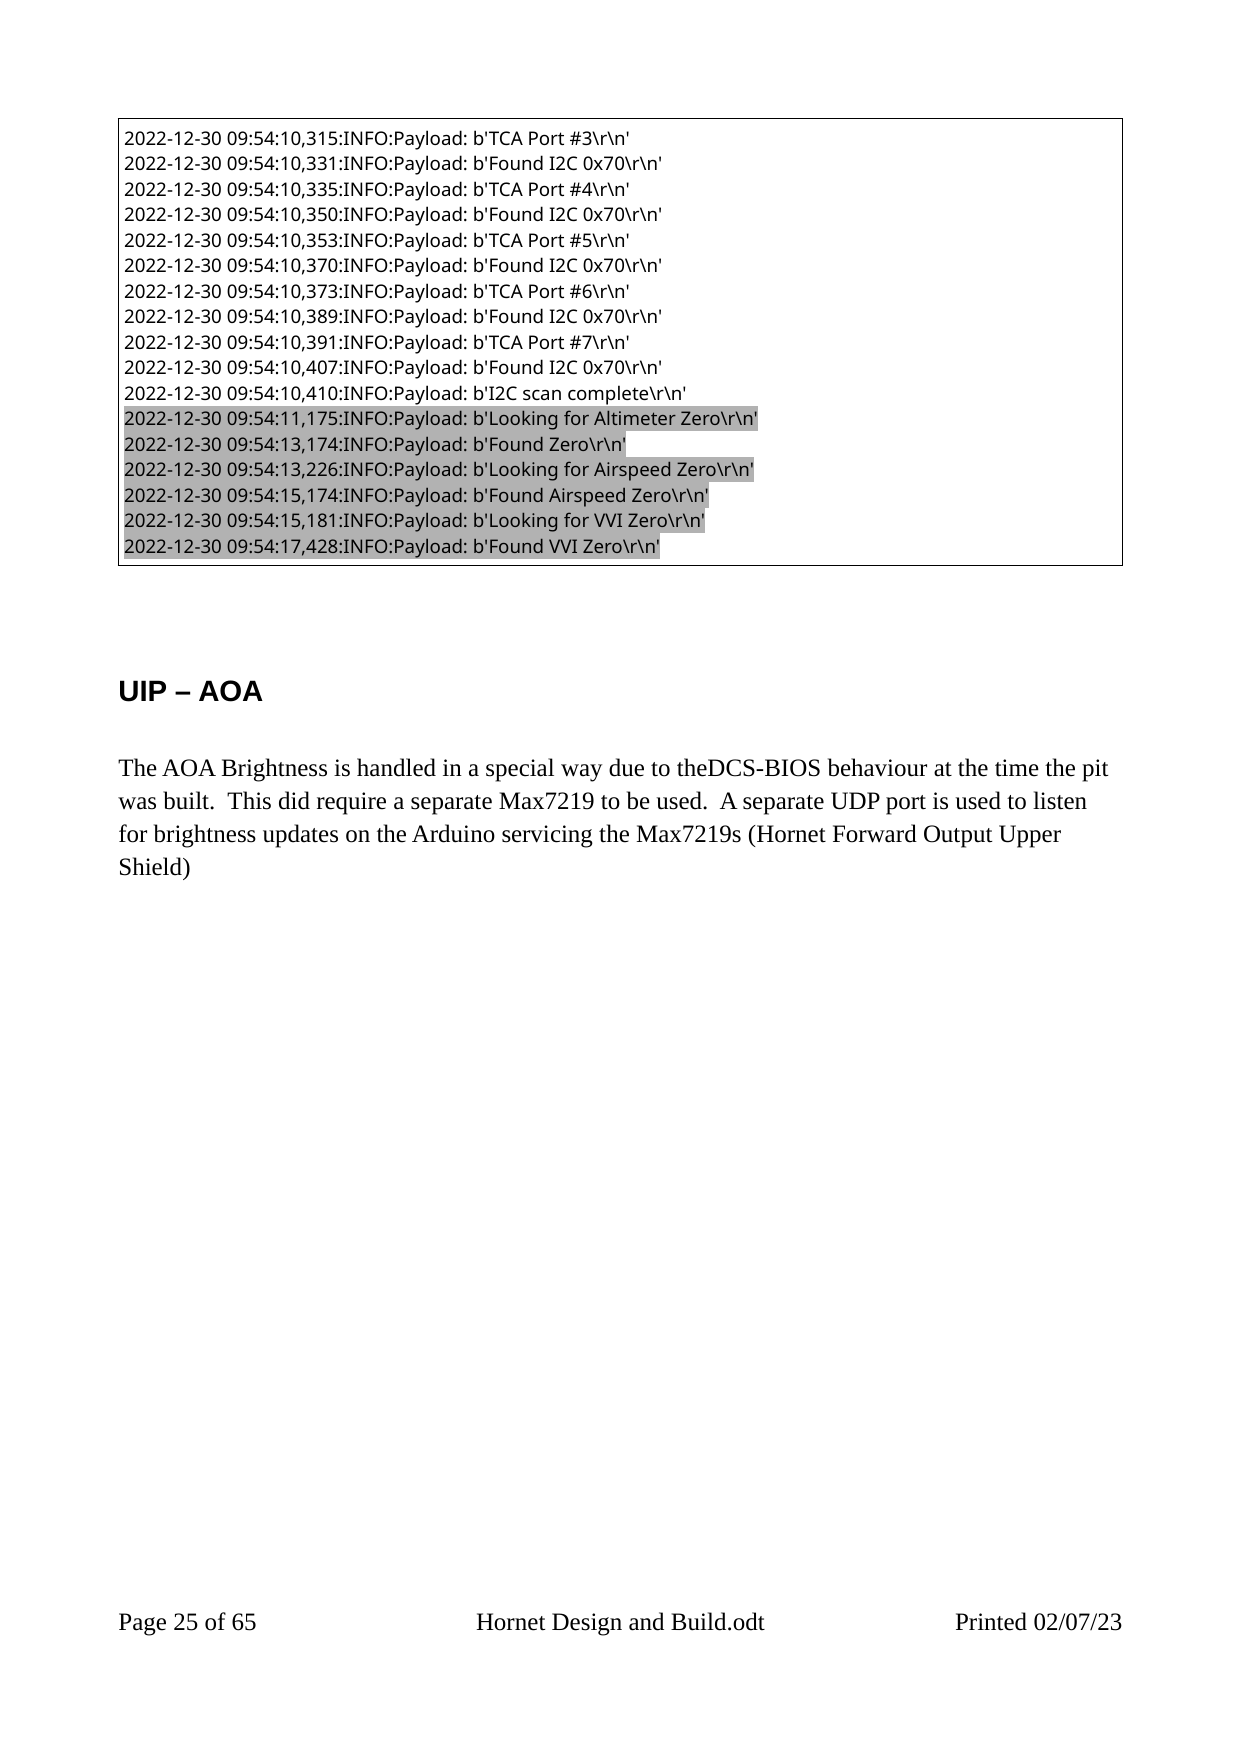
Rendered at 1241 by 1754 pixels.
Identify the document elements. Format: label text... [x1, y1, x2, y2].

text The AOA Brightness is handled in a special way due to theDCS-BIOS behaviour at the time the pit was built. This did require a separate Max7219 to be used. A separate UDP port is used to listen for brightness updates on the Arduino servicing the Max7219s (Hornet Forward Output Upper Shield) [118, 753, 1122, 881]
table_header 2022-12-30 09:54:10,315:INFO:Payload: b'TCA Port #3\r\n' 2022-12-30 09:54:10,331:INFO:Payload: b'Found I2C 0x70\r\n' 2022-12-30 09:54:10,335:INFO:Payload: b'TCA Port #4\r\n' 2022-12-30 09:54:10,350:INFO:Payload: b'Found I2C 0x70\r\n' 2022-12-30 09:54:10,353:INFO:Payload: b'TCA Port #5\r\n' 2022-12-30 09:54:10,370:INFO:Payload: b'Found I2C 0x70\r\n' 2022-12-30 09:54:10,373:INFO:Payload: b'TCA Port #6\r\n' 2022-12-30 09:54:10,389:INFO:Payload: b'Found I2C 0x70\r\n' 2022-12-30 09:54:10,391:INFO:Payload: b'TCA Port #7\r\n' 2022-12-30 09:54:10,407:INFO:Payload: b'Found I2C 0x70\r\n' 2022-12-30 09:54:10,410:INFO:Payload: b'I2C scan complete\r\n' 2022-12-30 09:54:11,175:INFO:Payload: b'Looking for Altimeter Zero\r\n' 2022-12-30 09:54:13,174:INFO:Payload: b'Found Zero\r\n' 2022-12-30 09:54:13,226:INFO:Payload: b'Looking for Airspeed Zero\r\n' 2022-12-30 09:54:15,174:INFO:Payload: b'Found Airspeed Zero\r\n' 2022-12-30 09:54:15,181:INFO:Payload: b'Looking for VVI Zero\r\n' 2022-12-30 09:54:17,428:INFO:Payload: b'Found VVI Zero\r\n' [119, 119, 1122, 564]
subtitle UIP – AOA [118, 674, 1122, 708]
